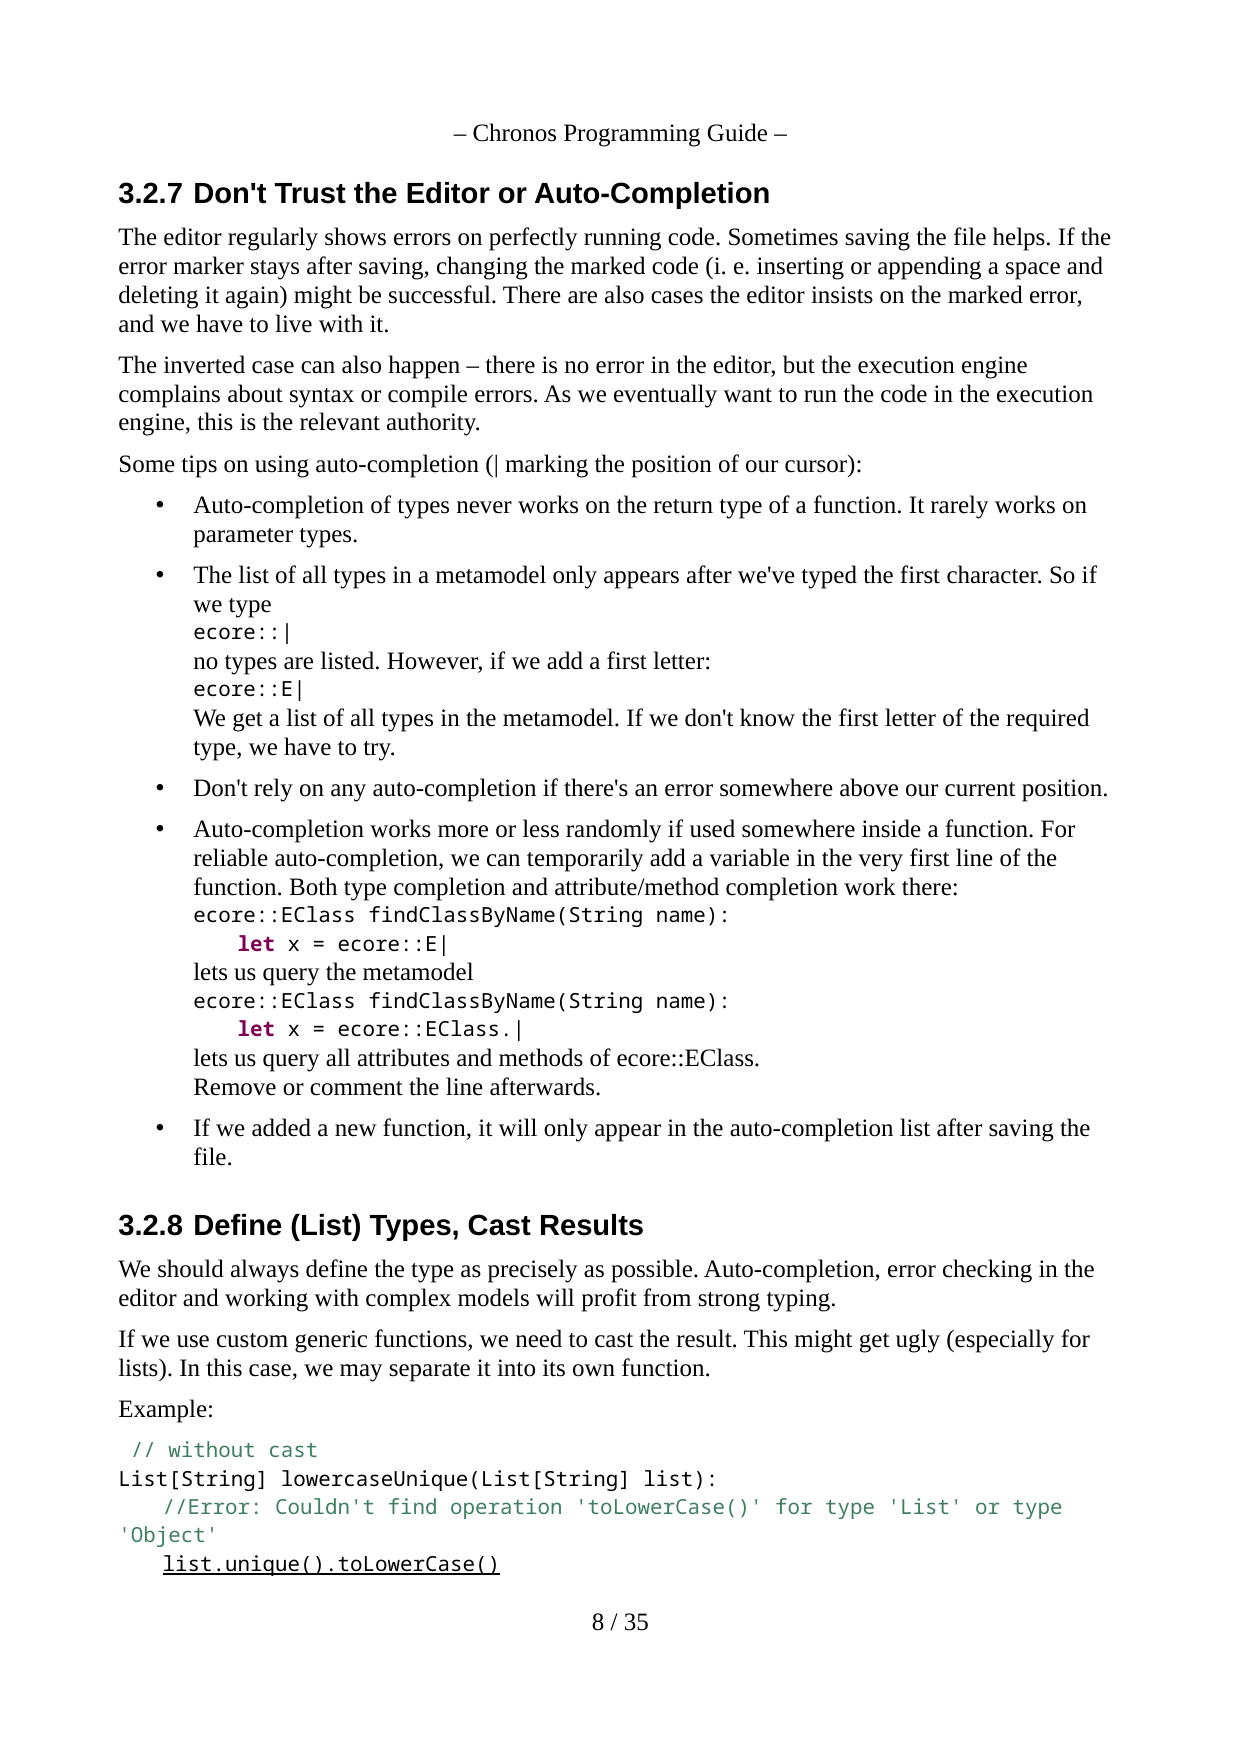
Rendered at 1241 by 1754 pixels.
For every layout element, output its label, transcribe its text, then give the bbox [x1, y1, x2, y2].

subtitle Don't Trust the Editor or Auto-Completion [118, 176, 1122, 210]
text If we use custom generic functions, we need to cast the result. This might get ugly (especially for lists). In this case, we may separate it into its own function. [118, 1324, 1122, 1382]
text The inverted case can also happen – there is no error in the editor, but the execution engine complains about syntax or compile errors. As we eventually want to run the code in the execution engine, this is the relevant authority. [118, 350, 1122, 436]
text List[String] lowercaseUnique(List[String] list): [118, 1464, 1122, 1492]
list If we added a new function, it will only appear in the auto-completion list after saving the file. [156, 1113, 1122, 1171]
list Don't rely on any auto-completion if there's an error somewhere above our current position. [156, 773, 1122, 802]
list Auto-completion works more or less randomly if used somewhere inside a function. For reliable auto-completion, we can temporarily add a variable in the very first line of the function. Both type completion and attribute/method completion work there: ecore::EClass findClassByName(String name): let x = ecore::E| lets us query the metamodel ecore::EClass findClassByName(String name): let x = ecore::EClass.| lets us query all attributes and methods of ecore::EClass. Remove or comment the line afterwards. [156, 814, 1122, 1101]
text // without cast [118, 1435, 1122, 1464]
text Some tips on using auto-completion (| marking the position of our cursor): [118, 449, 1122, 477]
list Auto-completion of types never works on the return type of a function. It rarely works on parameter types. [156, 490, 1122, 547]
text //Error: Couldn't find operation 'toLowerCase()' for type 'List' or type 'Object' [118, 1492, 1122, 1549]
subtitle Define (List) Types, Cast Results [118, 1208, 1122, 1242]
text Example: [118, 1394, 1122, 1423]
text list.unique().toLowerCase() [118, 1549, 1122, 1577]
list The list of all types in a metamodel only appears after we've typed the first character. So if we type ecore::| no types are listed. However, if we add a first letter: ecore::E| We get a list of all types in the metamodel. If we don't know the first letter of the required type, we have to try. [156, 560, 1122, 761]
text We should always define the type as precisely as possible. Auto-completion, error checking in the editor and working with complex models will profit from strong typing. [118, 1254, 1122, 1312]
text The editor regularly shows errors on perfectly running code. Sometimes saving the file helps. If the error marker stays after saving, changing the marked code (i. e. inserting or appending a space and deleting it again) might be successful. There are also cases the editor insists on the marked error, and we have to live with it. [118, 222, 1122, 337]
